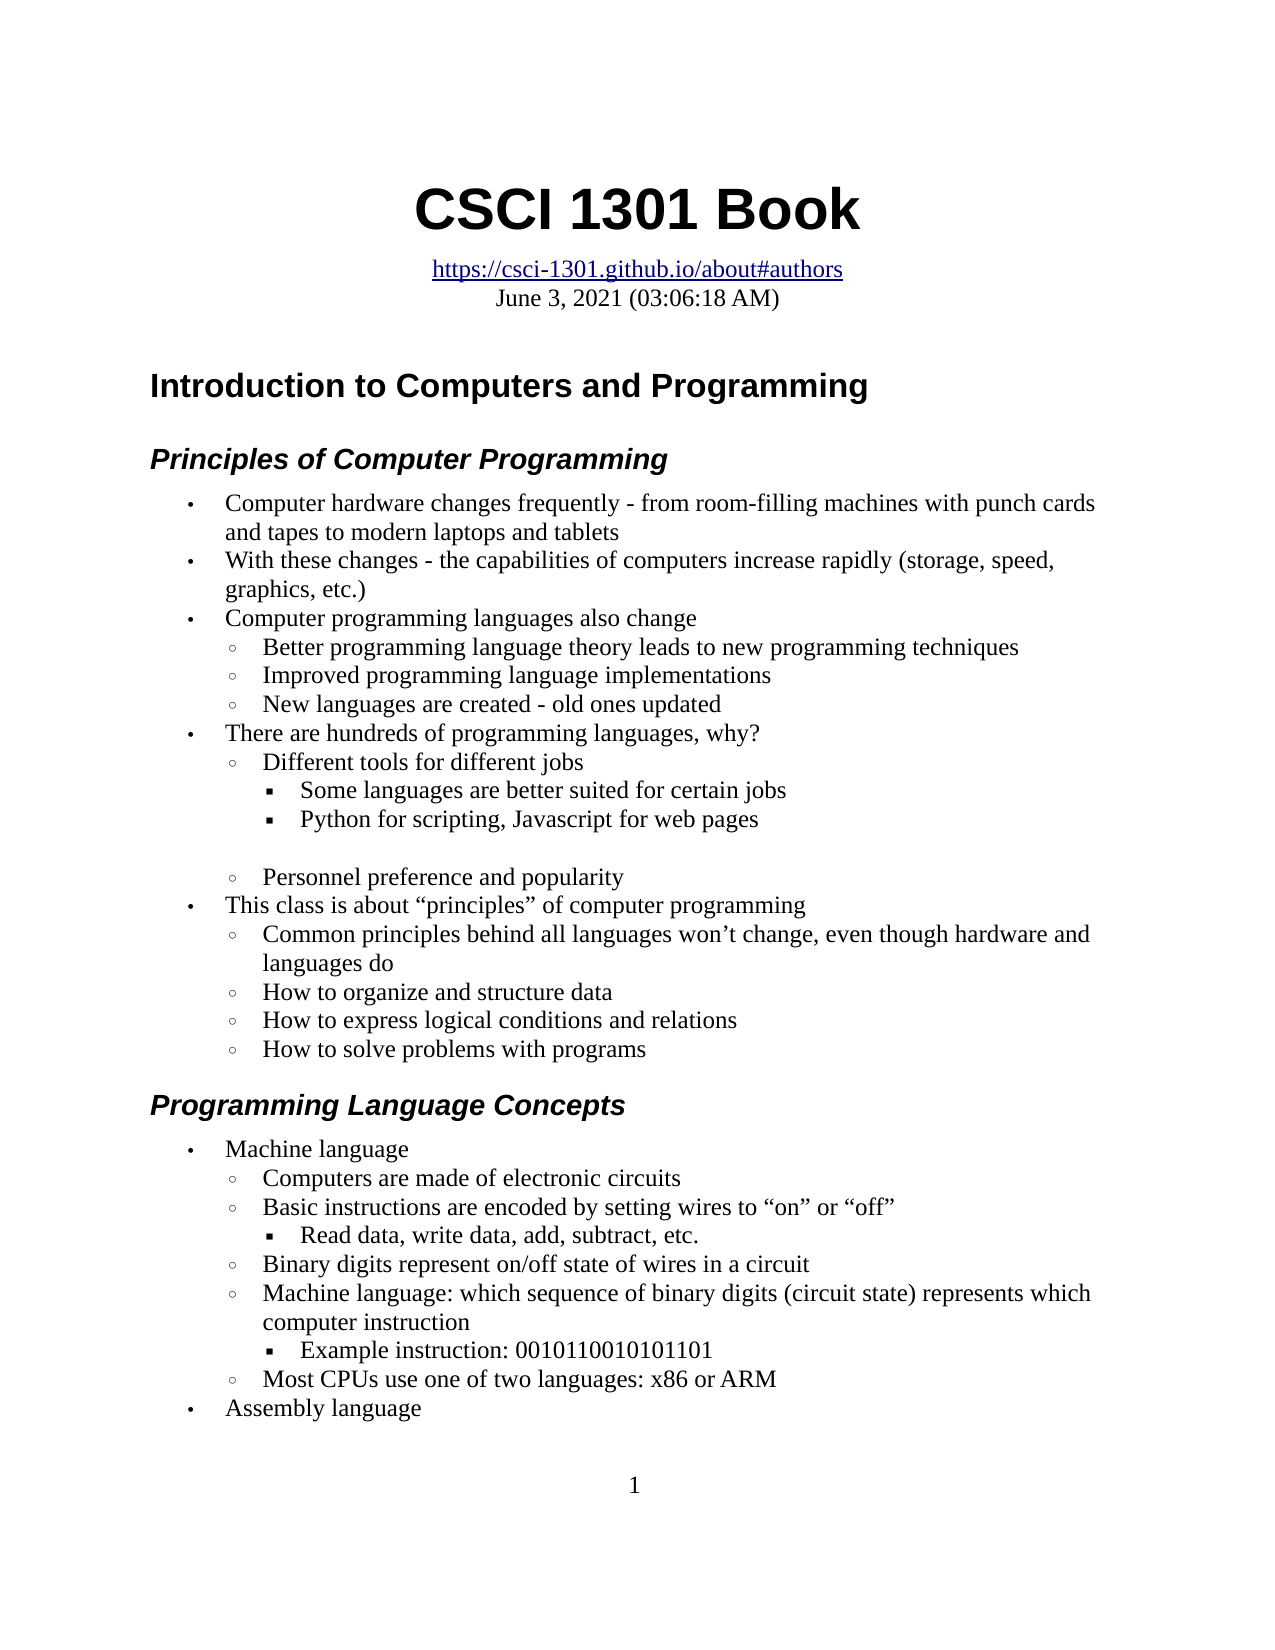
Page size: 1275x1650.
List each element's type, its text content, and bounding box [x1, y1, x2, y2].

list Computer programming languages also change [187, 603, 1125, 632]
list Read data, write data, add, subtract, etc. [262, 1220, 1125, 1249]
list Machine language: which sequence of binary digits (circuit state) represents which computer instruction [225, 1278, 1125, 1335]
list Different tools for different jobs [225, 747, 1125, 776]
list Example instruction: 0010110010101101 [262, 1335, 1125, 1364]
list Most CPUs use one of two languages: x86 or ARM [225, 1364, 1125, 1393]
list Basic instructions are encoded by setting wires to “on” or “off” [225, 1192, 1125, 1220]
subtitle Programming Language Concepts [150, 1088, 1125, 1122]
list Binary digits represent on/off state of wires in a circuit [225, 1249, 1125, 1278]
list With these changes - the capabilities of computers increase rapidly (storage, speed, graphics, etc.) [187, 546, 1125, 603]
title CSCI 1301 Book [150, 175, 1125, 242]
list Machine language [187, 1134, 1125, 1163]
list Python for scripting, Javascript for web pages [262, 804, 1125, 862]
list This class is about “principles” of computer programming [187, 891, 1125, 919]
list How to organize and structure data [225, 977, 1125, 1006]
list Computer hardware changes frequently - from room-filling machines with punch cards and tapes to modern laptops and tablets [187, 488, 1125, 546]
list Computers are made of electronic circuits [225, 1163, 1125, 1192]
list There are hundreds of programming languages, why? [187, 718, 1125, 747]
list Common principles behind all languages won’t change, even though hardware and languages do [225, 919, 1125, 977]
list Better programming language theory leads to new programming techniques [225, 632, 1125, 661]
subtitle Introduction to Computers and Programming [150, 366, 1125, 404]
list How to express logical conditions and relations [225, 1006, 1125, 1034]
text https://csci-1301.github.io/about#authors [150, 254, 1125, 283]
list Personnel preference and popularity [225, 862, 1125, 891]
list New languages are created - old ones updated [225, 689, 1125, 718]
list How to solve problems with programs [225, 1034, 1125, 1063]
list Assembly language [187, 1393, 1125, 1422]
list Improved programming language implementations [225, 661, 1125, 689]
list Some languages are better suited for certain jobs [262, 776, 1125, 804]
subtitle Principles of Computer Programming [150, 442, 1125, 476]
text June 3, 2021 (03:06:18 AM) [150, 283, 1125, 312]
